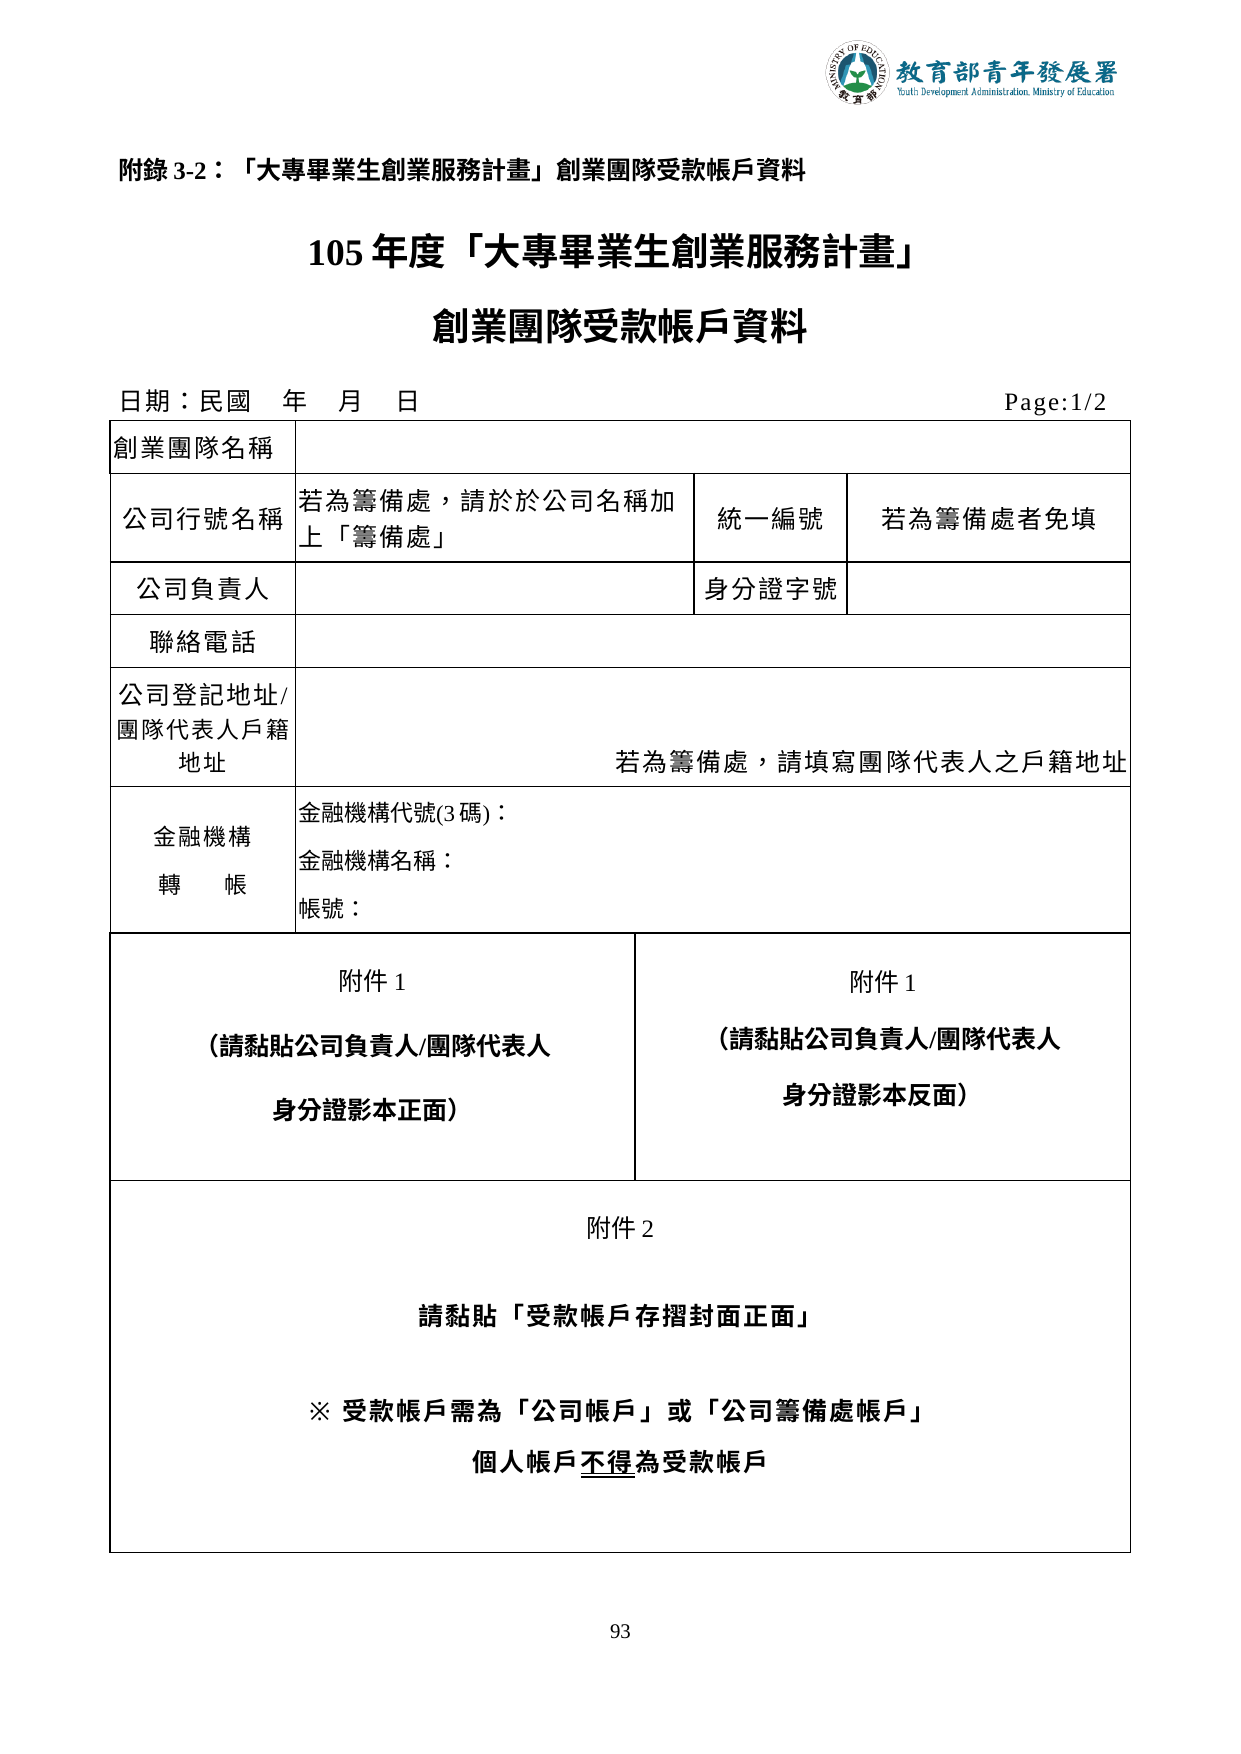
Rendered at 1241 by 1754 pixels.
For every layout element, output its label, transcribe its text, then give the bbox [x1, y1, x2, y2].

table_cell 金融機構代號(3碼)： 金融機構名稱： 帳號： [296, 787, 1130, 932]
table_cell 金融機構 轉 帳 [111, 787, 295, 932]
table_cell 若為籌備處，請填寫團隊代表人之戶籍地址 [296, 668, 1130, 786]
table_cell 公司行號名稱 [111, 474, 295, 561]
table_cell [296, 615, 1130, 667]
table_cell 附件1 （請黏貼公司負責人/團隊代表人 身分證影本正面） [111, 934, 634, 1180]
table_cell 聯絡電話 [111, 615, 295, 667]
table_header [296, 421, 1130, 472]
table_cell 身分證字號 [695, 563, 846, 614]
table_header 創業團隊名稱 [111, 421, 295, 472]
table_cell 若為籌備處者免填 [848, 474, 1130, 561]
table_cell 公司登記地址/團隊代表人戶籍地址 [111, 668, 295, 786]
text 附錄3-2：「大專畢業生創業服務計畫」創業團隊受款帳戶資料 [118, 127, 1122, 189]
text 創業團隊受款帳戶資料 [118, 283, 1122, 345]
text 105年度「大專畢業生創業服務計畫」 [118, 208, 1122, 270]
table_cell 統一編號 [695, 474, 846, 561]
table_cell [296, 563, 693, 614]
table_cell 若為籌備處，請於於公司名稱加上「籌備處」 [296, 474, 693, 561]
text 日期：民國 年 月 日 Page:1/2 [118, 358, 1122, 420]
table_cell 附件1 （請黏貼公司負責人/團隊代表人 身分證影本反面） [636, 934, 1130, 1180]
table_cell 公司負責人 [111, 563, 295, 614]
table_cell [848, 563, 1130, 614]
table_cell 附件2 請黏貼「受款帳戶存摺封面正面」 受款帳戶需為「公司帳戶」或「公司籌備處帳戶」 個人帳戶不得為受款帳戶 [111, 1181, 1130, 1552]
